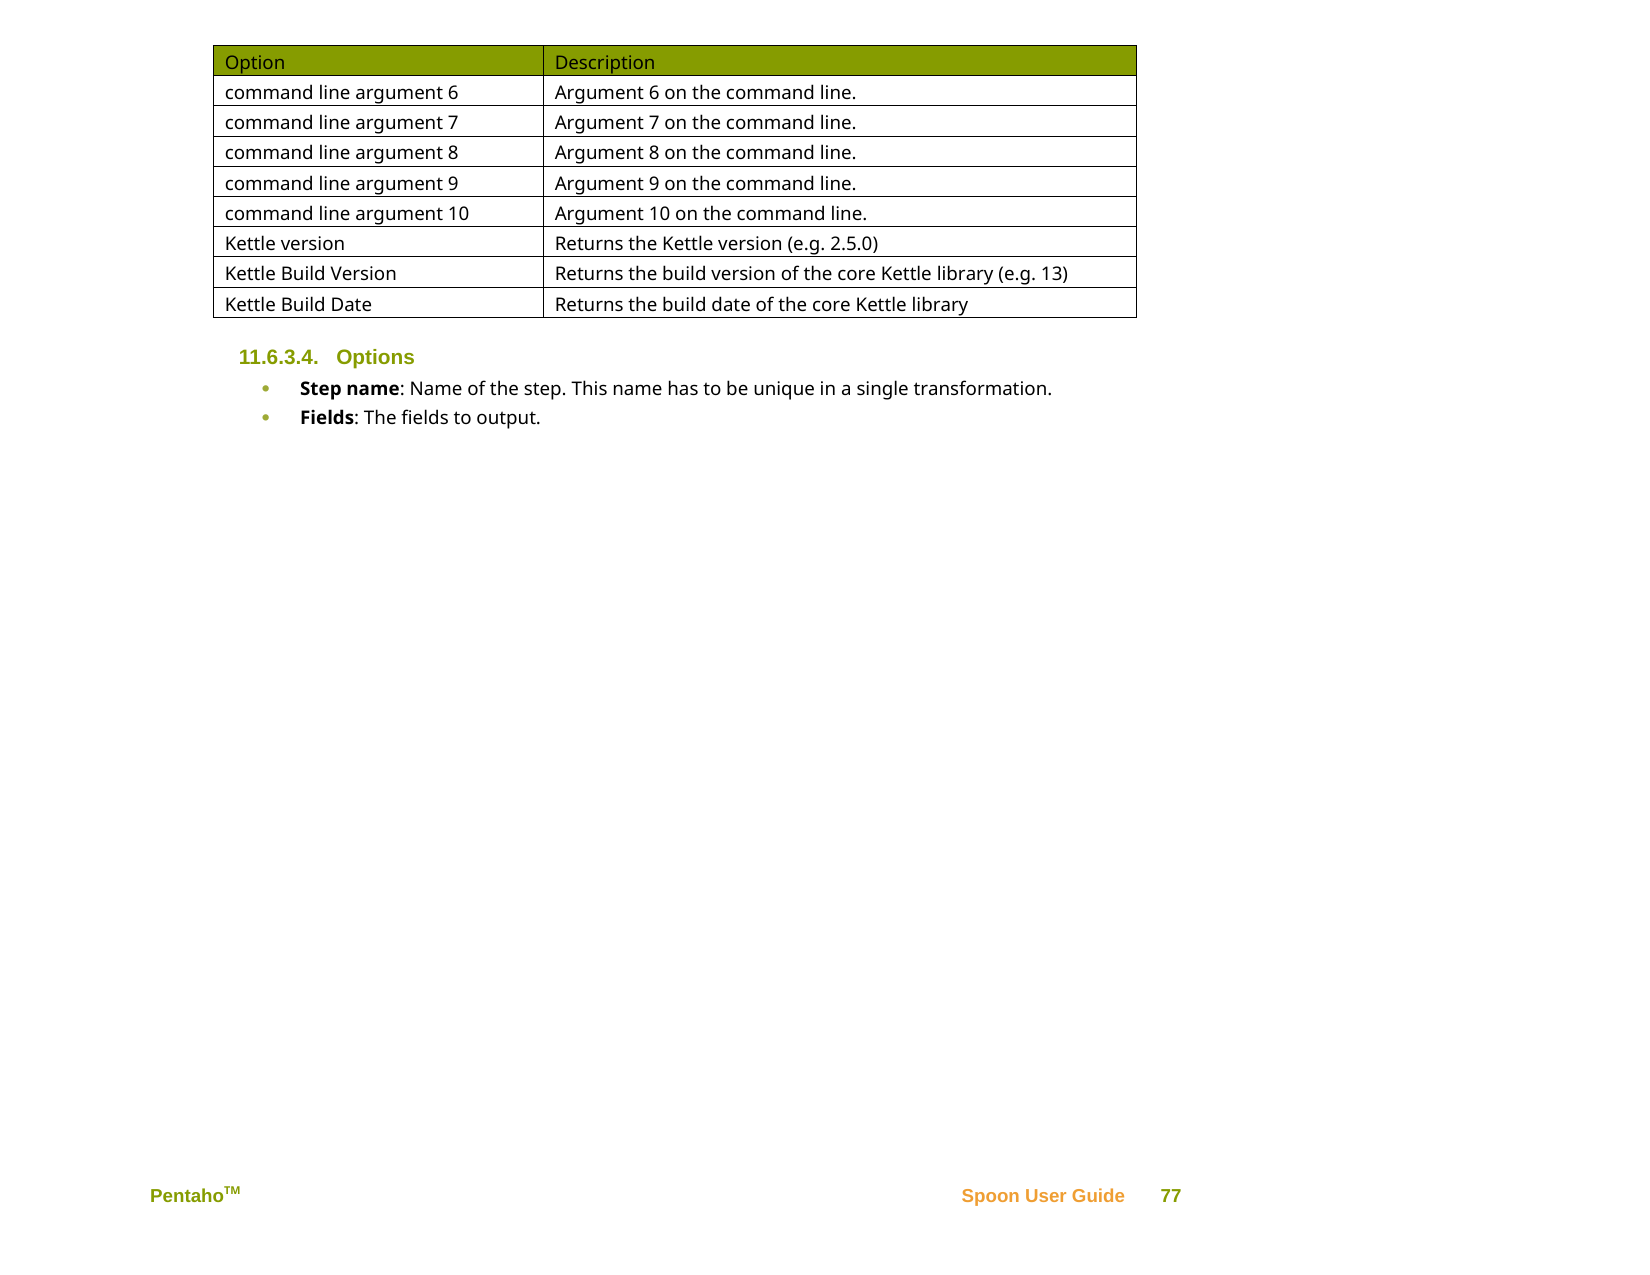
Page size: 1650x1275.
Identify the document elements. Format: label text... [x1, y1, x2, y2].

list Fields: The fields to output. [262, 401, 1500, 431]
subtitle Options [239, 337, 1500, 372]
table_cell command line argument 9 [214, 167, 543, 196]
table_header Option [214, 46, 543, 75]
table_cell Argument 7 on the command line. [544, 106, 1136, 136]
table_cell Kettle Build Date [214, 288, 543, 317]
table_cell Kettle version [214, 227, 543, 256]
table_cell command line argument 7 [214, 106, 543, 136]
table_cell Argument 9 on the command line. [544, 167, 1136, 196]
table_cell command line argument 8 [214, 137, 543, 166]
table_cell command line argument 10 [214, 197, 543, 226]
table_cell Argument 6 on the command line. [544, 76, 1136, 105]
table_cell Returns the Kettle version (e.g. 2.5.0) [544, 227, 1136, 256]
table_cell Returns the build version of the core Kettle library (e.g. 13) [544, 257, 1136, 287]
table_cell Argument 10 on the command line. [544, 197, 1136, 226]
list Step name: Name of the step. This name has to be unique in a single transformation. [262, 372, 1500, 401]
table_cell Argument 8 on the command line. [544, 137, 1136, 166]
table_cell Kettle Build Version [214, 257, 543, 287]
table_cell command line argument 6 [214, 76, 543, 105]
table_cell Returns the build date of the core Kettle library [544, 288, 1136, 317]
table_header Description [544, 46, 1136, 75]
